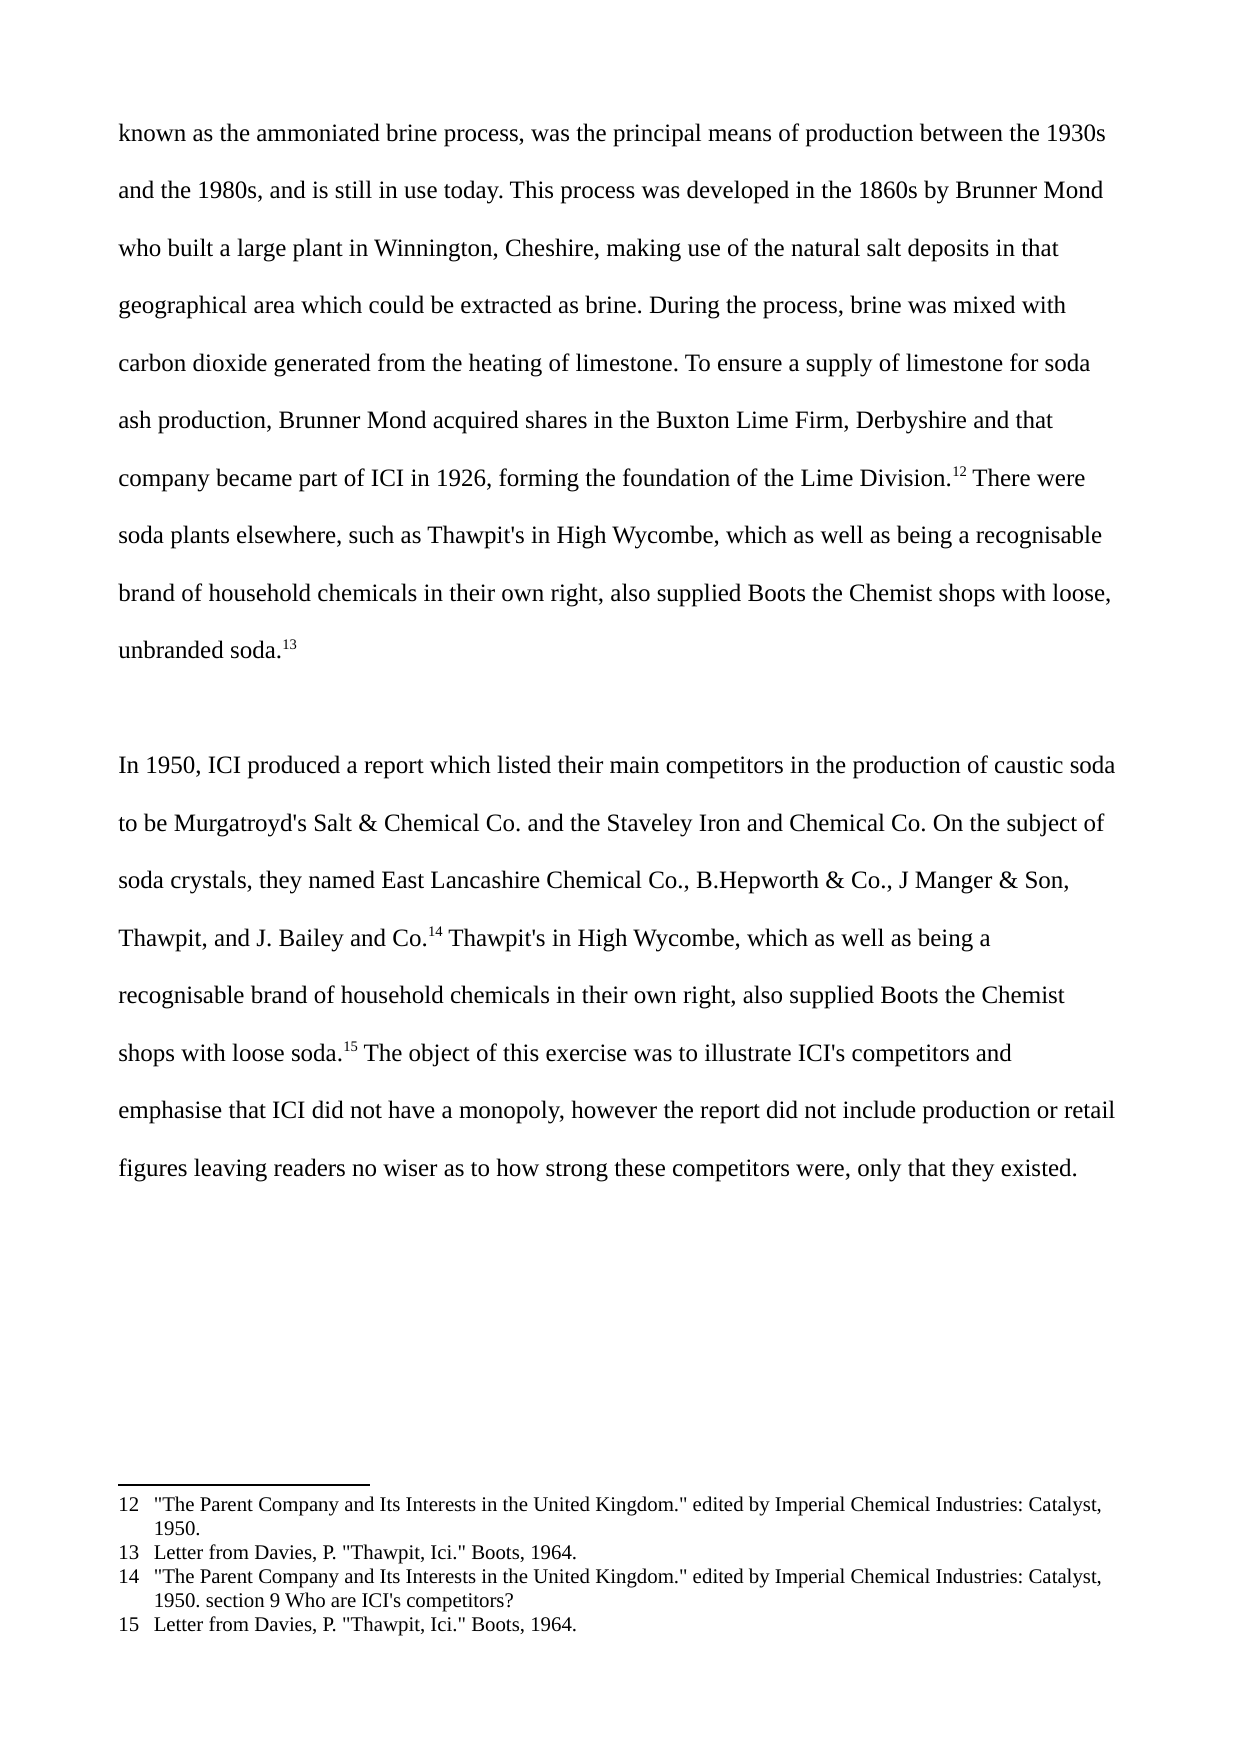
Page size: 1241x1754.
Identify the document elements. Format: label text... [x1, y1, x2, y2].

text In 1950, ICI produced a report which listed their main competitors in the production of caustic soda to be Murgatroyd's Salt & Chemical Co. and the Staveley Iron and Chemical Co. On the subject of soda crystals, they named East Lancashire Chemical Co., B.Hepworth & Co., J Manger & Son, Thawpit, and J. Bailey and Co. Thawpit's in High Wycombe, which as well as being a recognisable brand of household chemicals in their own right, also supplied Boots the Chemist shops with loose soda. The object of this exercise was to illustrate ICI's competitors and emphasise that ICI did not have a monopoly, however the report did not include production or retail figures leaving readers no wiser as to how strong these competitors were, only that they existed. [118, 751, 1122, 1182]
text Letter from Davies, P. "Thawpit, Ici." Boots, 1964. [118, 1539, 1122, 1564]
text "The Parent Company and Its Interests in the United Kingdom." edited by Imperial Chemical Industries: Catalyst, 1950. [118, 1491, 1122, 1539]
text known as the ammoniated brine process, was the principal means of production between the 1930s and the 1980s, and is still in use today. This process was developed in the 1860s by Brunner Mond who built a large plant in Winnington, Cheshire, making use of the natural salt deposits in that geographical area which could be extracted as brine. During the process, brine was mixed with carbon dioxide generated from the heating of limestone. To ensure a supply of limestone for soda ash production, Brunner Mond acquired shares in the Buxton Lime Firm, Derbyshire and that company became part of ICI in 1926, forming the foundation of the Lime Division. There were soda plants elsewhere, such as Thawpit's in High Wycombe, which as well as being a recognisable brand of household chemicals in their own right, also supplied Boots the Chemist shops with loose, unbranded soda. [118, 118, 1122, 664]
text "The Parent Company and Its Interests in the United Kingdom." edited by Imperial Chemical Industries: Catalyst, 1950. section 9 Who are ICI's competitors? [118, 1564, 1122, 1612]
text Letter from Davies, P. "Thawpit, Ici." Boots, 1964. [118, 1612, 1122, 1636]
